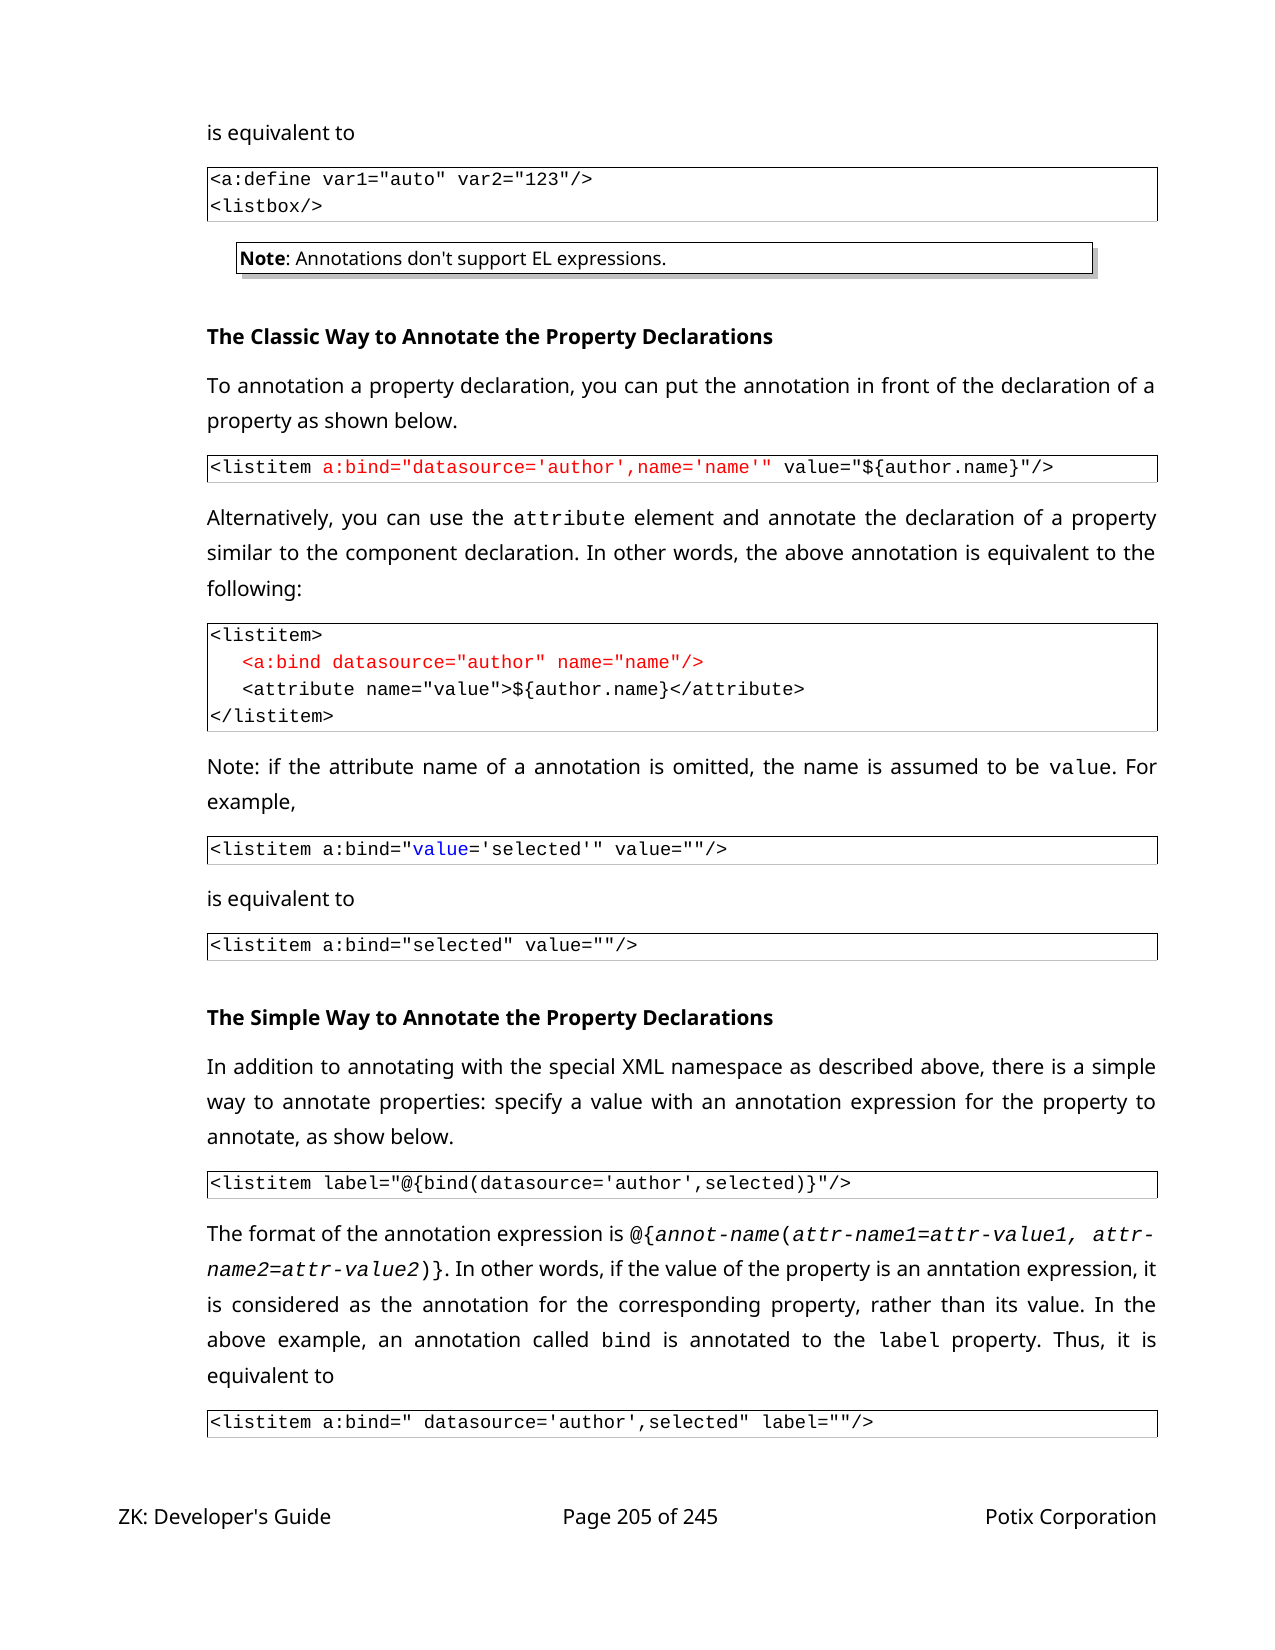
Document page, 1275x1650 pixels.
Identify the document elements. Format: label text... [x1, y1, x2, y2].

text is equivalent to [207, 118, 1157, 146]
text Note: if the attribute name of a annotation is omitted, the name is assumed to be value. For example, [207, 752, 1157, 816]
text <listitem label="@{bind(datasource='author',selected)}"/> [208, 1172, 1157, 1198]
text <listbox/> [208, 194, 1157, 221]
text <a:define var1="auto" var2="123"/> [208, 168, 1157, 191]
text In addition to annotating with the special XML namespace as described above, there is a simple way to annotate properties: specify a value with an annotation expression for the property to annotate, as show below. [207, 1052, 1157, 1150]
text </listitem> [208, 704, 1157, 731]
subtitle The Classic Way to Annotate the Property Declarations [207, 322, 1157, 350]
text <attribute name="value">${author.name}</attribute> [208, 677, 1157, 701]
text <a:bind datasource="author" name="name"/> [208, 650, 1157, 674]
text <listitem a:bind=" datasource='author',selected" label=""/> [208, 1411, 1157, 1437]
text Note: Annotations don't support EL expressions. [237, 243, 1092, 273]
text <listitem a:bind="value='selected'" value=""/> [208, 837, 1157, 864]
subtitle The Simple Way to Annotate the Property Declarations [207, 1003, 1157, 1031]
text Alternatively, you can use the attribute element and annotate the declaration of a property similar to the component declaration. In other words, the above annotation is equivalent to the following: [207, 503, 1157, 602]
text <listitem> [208, 624, 1157, 647]
text is equivalent to [207, 884, 1157, 912]
text The format of the annotation expression is @{annot-name(attr-name1=attr-value1, attr-name2=attr-value2)}. In other words, if the value of the property is an anntation expression, it is considered as the annotation for the corresponding property, rather than its value. In the above example, an annotation called bind is annotated to the label property. Thus, it is equivalent to [207, 1219, 1157, 1389]
text To annotation a property declaration, you can put the annotation in front of the declaration of a property as shown below. [207, 371, 1157, 434]
text <listitem a:bind="selected" value=""/> [208, 934, 1157, 960]
text <listitem a:bind="datasource='author',name='name'" value="${author.name}"/> [208, 456, 1157, 482]
